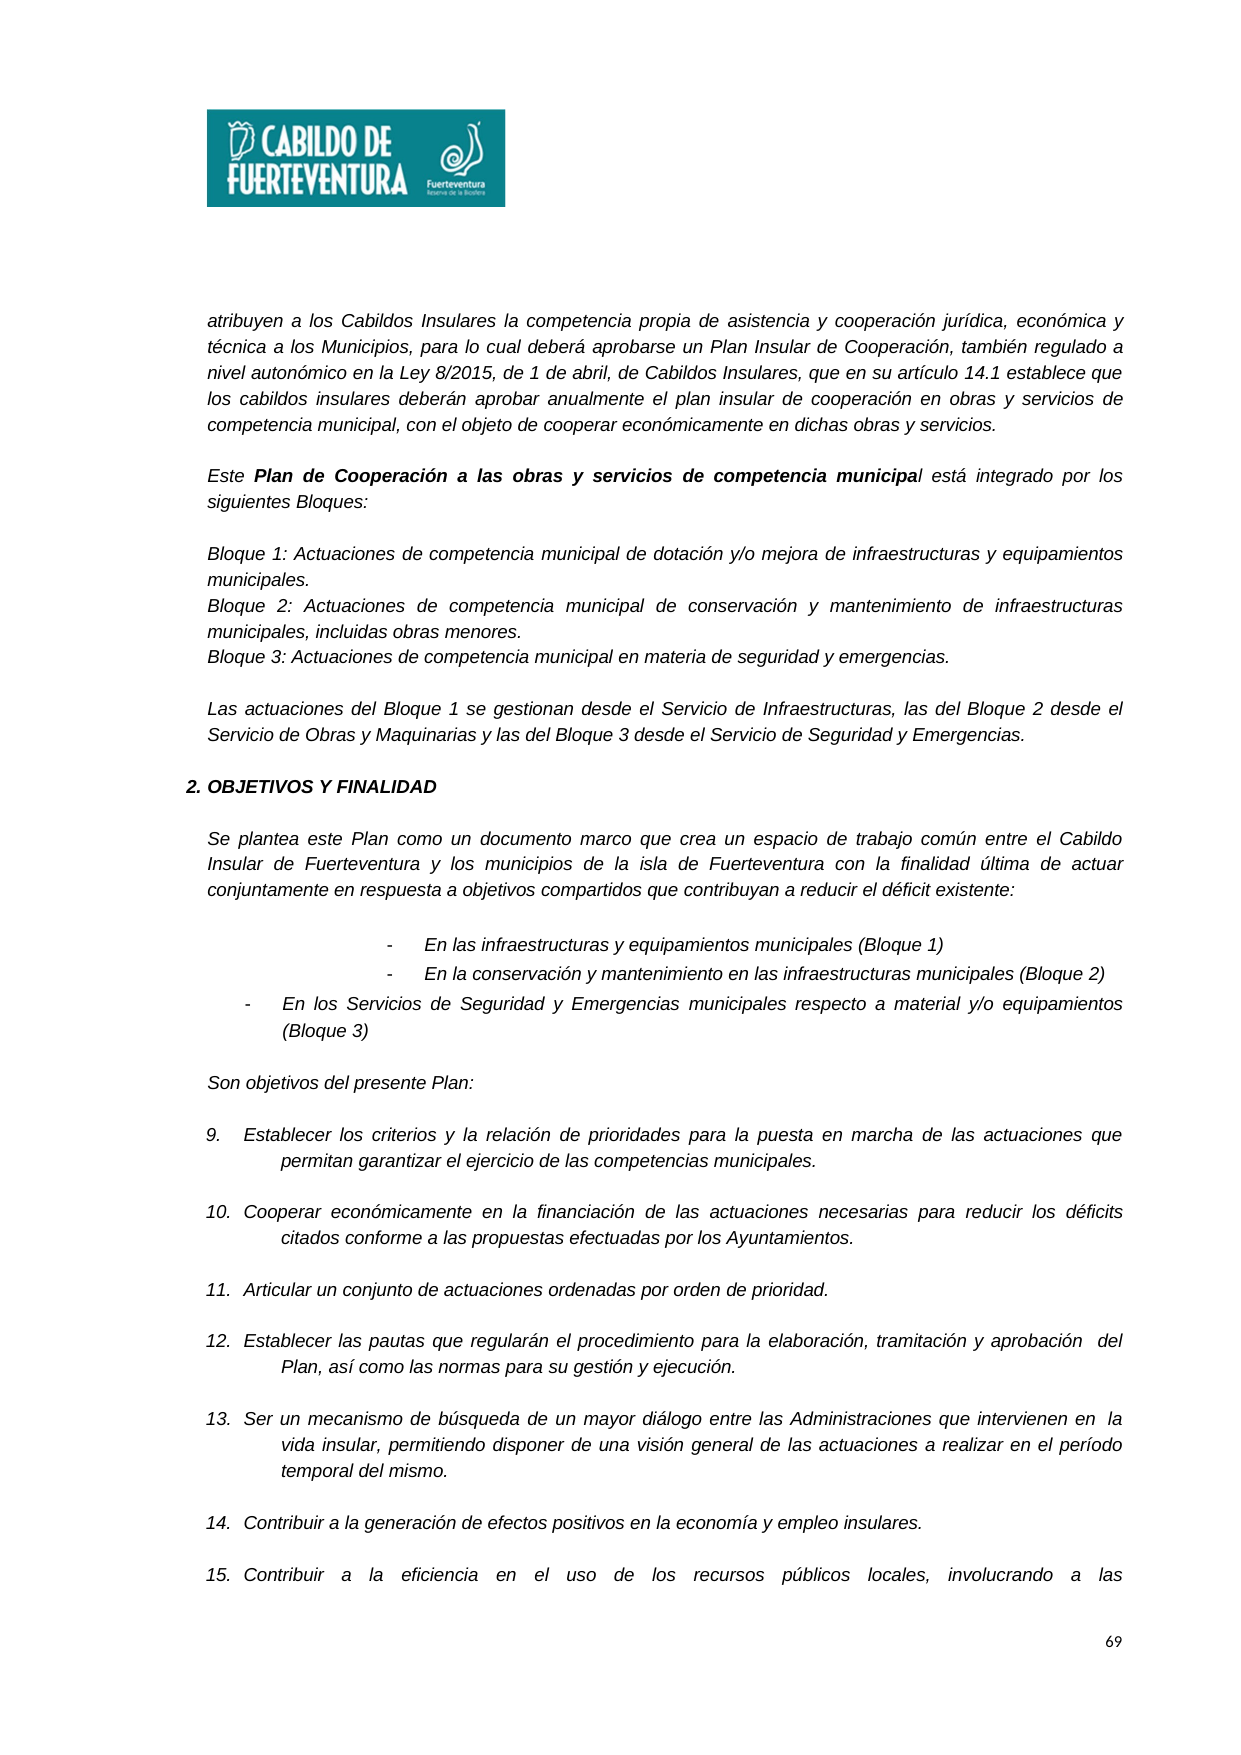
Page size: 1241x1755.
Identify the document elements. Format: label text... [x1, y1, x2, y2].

text Bloque 3: Actuaciones de competencia municipal en materia de seguridad y emergencias. [207, 646, 1134, 668]
text Este Plan de Cooperación a las obras y servicios de competencia municipal está integrado por los siguientes Bloques: [207, 465, 1123, 513]
list Contribuir a la generación de efectos positivos en la economía y empleo insulares. [206, 1512, 1134, 1533]
list En las infraestructuras y equipamientos municipales (Bloque 1) [387, 931, 1134, 957]
text Bloque 1: Actuaciones de competencia municipal de dotación y/o mejora de infraestructuras y equipamientos municipales. [207, 543, 1123, 590]
list Establecer los criterios y la relación de prioridades para la puesta en marcha de las actuaciones que permitan garantizar el ejercicio de las competencias municipales. [206, 1123, 1123, 1171]
text Bloque 2: Actuaciones de competencia municipal de conservación y mantenimiento de infraestructuras municipales, incluidas obras menores. [207, 594, 1123, 642]
list En los Servicios de Seguridad y Emergencias municipales respecto a material y/o equipamientos (Bloque 3) [244, 991, 1123, 1042]
list En la conservación y mantenimiento en las infraestructuras municipales (Bloque 2) [387, 961, 1134, 986]
text Se plantea este Plan como un documento marco que crea un espacio de trabajo común entre el Cabildo Insular de Fuerteventura y los municipios de la isla de Fuerteventura con la finalidad última de actuar conjuntamente en respuesta a objetivos compartidos que contribuyan a reducir el déficit existente: [207, 827, 1123, 901]
list Contribuir a la eficiencia en el uso de los recursos públicos locales, involucrando a las [206, 1563, 1123, 1585]
list Articular un conjunto de actuaciones ordenadas por orden de prioridad. [206, 1279, 1134, 1300]
text Son objetivos del presente Plan: [207, 1072, 1134, 1093]
list OBJETIVOS Y FINALIDAD [186, 776, 1134, 797]
list Establecer las pautas que regularán el procedimiento para la elaboración, tramitación y aprobación del Plan, así como las normas para su gestión y ejecución. [206, 1330, 1123, 1378]
text Las actuaciones del Bloque 1 se gestionan desde el Servicio de Infraestructuras, las del Bloque 2 desde el Servicio de Obras y Maquinarias y las del Bloque 3 desde el Servicio de Seguridad y Emergencias. [207, 698, 1123, 745]
text atribuyen a los Cabildos Insulares la competencia propia de asistencia y cooperación jurídica, económica y técnica a los Municipios, para lo cual deberá aprobarse un Plan Insular de Cooperación, también regulado a nivel autonómico en la Ley 8/2015, de 1 de abril, de Cabildos Insulares, que en su artículo 14.1 establece que los cabildos insulares deberán aprobar anualmente el plan insular de cooperación en obras y servicios de competencia municipal, con el objeto de cooperar económicamente en dichas obras y servicios. [207, 310, 1123, 435]
list Cooperar económicamente en la financiación de las actuaciones necesarias para reducir los déficits citados conforme a las propuestas efectuadas por los Ayuntamientos. [206, 1201, 1123, 1248]
list Ser un mecanismo de búsqueda de un mayor diálogo entre las Administraciones que intervienen en la vida insular, permitiendo disponer de una visión general de las actuaciones a realizar en el período temporal del mismo. [206, 1408, 1123, 1481]
